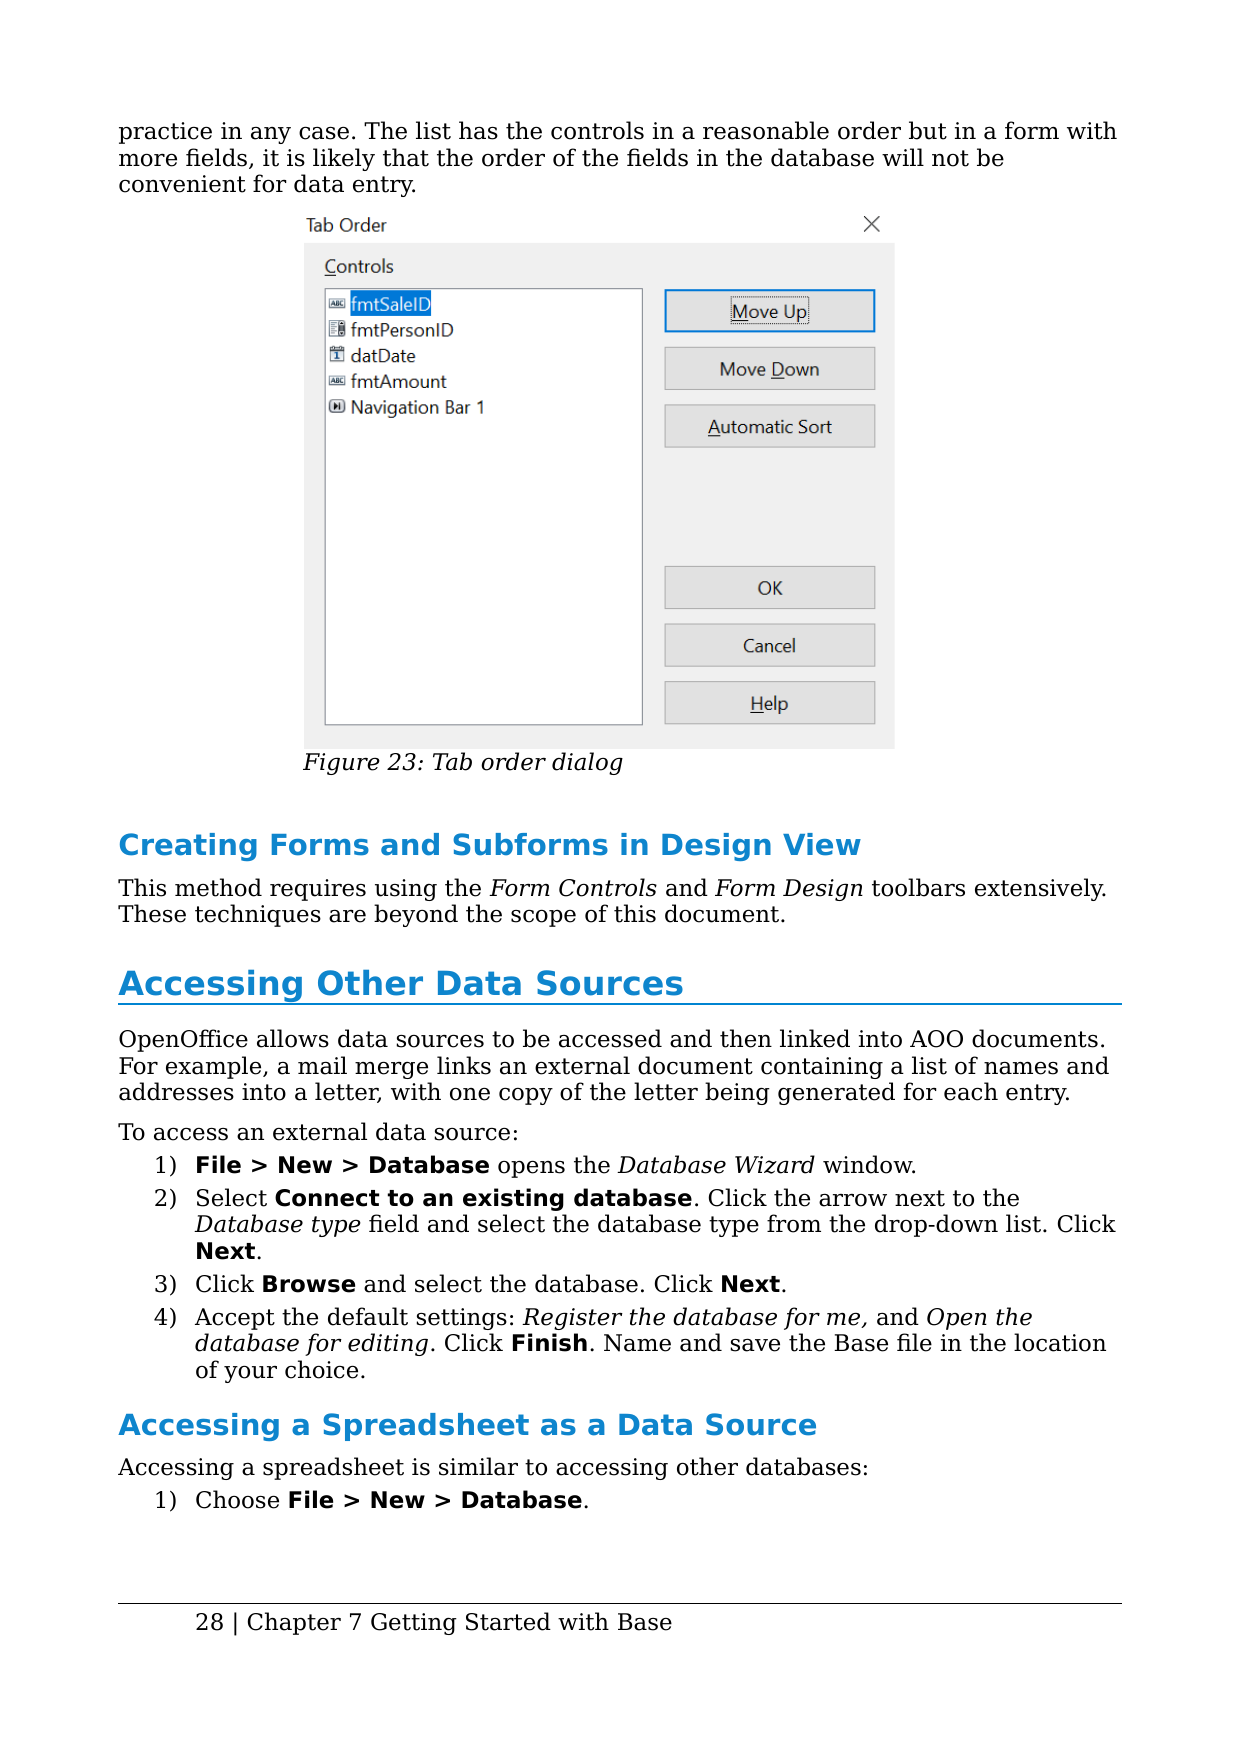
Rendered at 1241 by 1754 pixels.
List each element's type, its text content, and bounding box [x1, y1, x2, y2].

list To access an external data source: [118, 1119, 1122, 1145]
text This method requires using the Form Controls and Form Design toolbars extensively. These techniques are beyond the scope of this document. [118, 875, 1122, 928]
subtitle Accessing a Spreadsheet as a Data Source [118, 1408, 1122, 1442]
picture [304, 210, 895, 749]
list Accept the default settings: Register the database for me, and Open the database for editing. Click Finish. Name and save the Base file in the location of your choice. [177, 1304, 1122, 1384]
list Accessing a spreadsheet is similar to accessing other databases: [118, 1454, 1122, 1481]
text OpenOffice allows data sources to be accessed and then linked into AOO documents. For example, a mail merge links an external document containing a list of names and addresses into a letter, with one copy of the letter being generated for each entry. [118, 1024, 1122, 1106]
subtitle Creating Forms and Subforms in Design View [118, 828, 1122, 862]
subtitle Accessing Other Data Sources [118, 964, 1122, 1003]
list Click Browse and select the database. Click Next. [177, 1271, 1122, 1298]
text Figure 23: Tab order dialog [303, 749, 896, 776]
list Select Connect to an existing database. Click the arrow next to the Database type field and select the database type from the drop-down list. Click Next. [177, 1185, 1122, 1265]
text practice in any case. The list has the controls in a reasonable order but in a form with more fields, it is likely that the order of the fields in the database will not be convenient for data entry. [118, 118, 1122, 198]
list Choose File > New > Database. [177, 1488, 1122, 1514]
list File > New > Database opens the Database Wizard window. [177, 1152, 1122, 1178]
